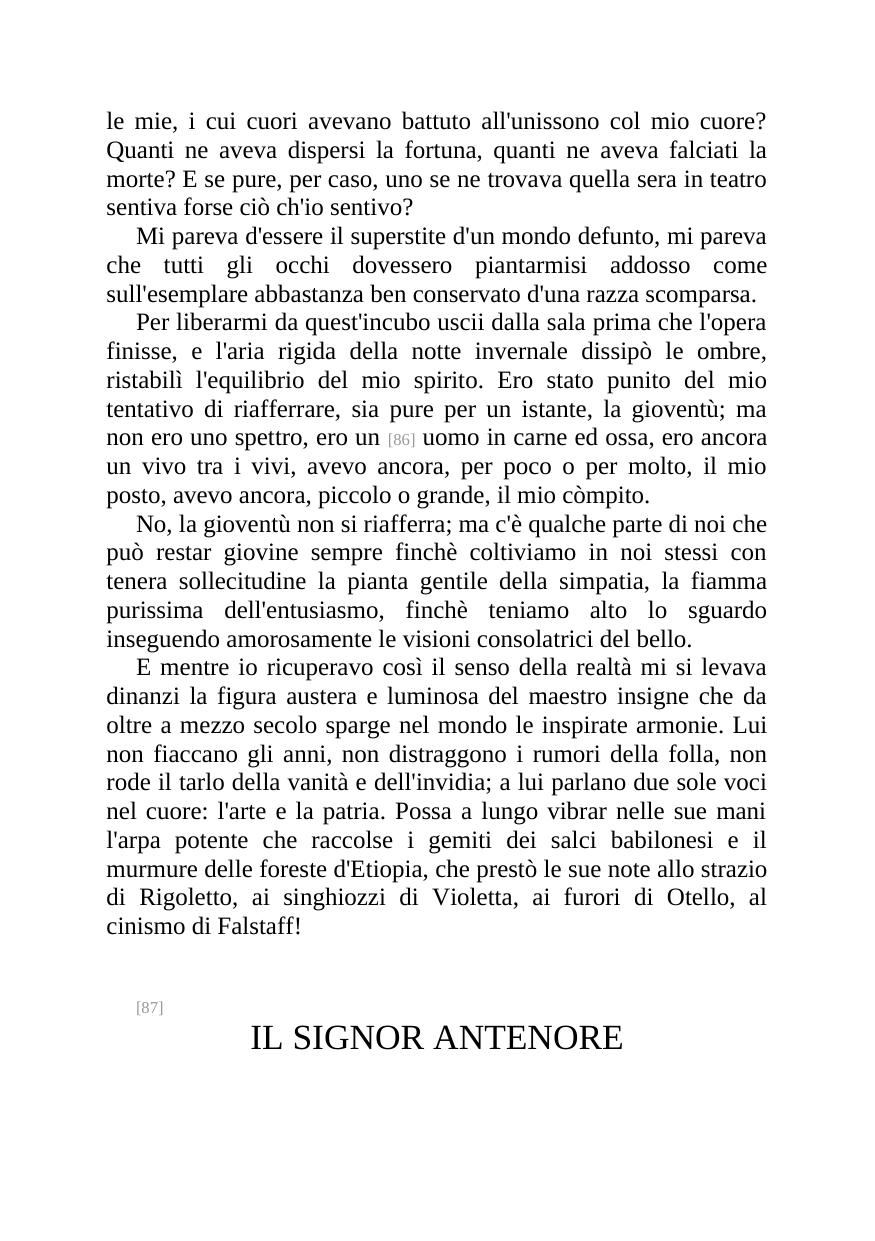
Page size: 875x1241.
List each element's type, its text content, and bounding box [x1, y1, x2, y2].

subtitle IL SIGNOR ANTENORE [106, 1017, 768, 1057]
text E mentre io ricuperavo così il senso della realtà mi si levava dinanzi la figura austera e luminosa del maestro insigne che da oltre a mezzo secolo sparge nel mondo le inspirate armonie. Lui non fiaccano gli anni, non distraggono i rumori della folla, non rode il tarlo della vanità e dell'invidia; a lui parlano due sole voci nel cuore: l'arte e la patria. Possa a lungo vibrar nelle sue mani l'arpa potente che raccolse i gemiti dei salci babilonesi e il murmure delle foreste d'Etiopia, che prestò le sue note allo strazio di Rigoletto, ai singhiozzi di Violetta, ai furori di Otello, al cinismo di Falstaff! [106, 652, 768, 940]
text [87] [106, 997, 768, 1017]
text No, la gioventù non si riafferra; ma c'è qualche parte di noi che può restar giovine sempre finchè coltiviamo in noi stessi con tenera sollecitudine la pianta gentile della simpatia, la fiamma purissima dell'entusiasmo, finchè teniamo alto lo sguardo inseguendo amorosamente le visioni consolatrici del bello. [106, 509, 768, 652]
text Per liberarmi da quest'incubo uscii dalla sala prima che l'opera finisse, e l'aria rigida della notte invernale dissipò le ombre, ristabilì l'equilibrio del mio spirito. Ero stato punito del mio tentativo di riafferrare, sia pure per un istante, la gioventù; ma non ero uno spettro, ero un [86] uomo in carne ed ossa, ero ancora un vivo tra i vivi, avevo ancora, per poco o per molto, il mio posto, avevo ancora, piccolo o grande, il mio còmpito. [106, 307, 768, 509]
text le mie, i cui cuori avevano battuto all'unissono col mio cuore? Quanti ne aveva dispersi la fortuna, quanti ne aveva falciati la morte? E se pure, per caso, uno se ne trovava quella sera in teatro sentiva forse ciò ch'io sentivo? [106, 106, 768, 221]
text Mi pareva d'essere il superstite d'un mondo defunto, mi pareva che tutti gli occhi dovessero piantarmisi addosso come sull'esemplare abbastanza ben conservato d'una razza scomparsa. [106, 221, 768, 307]
